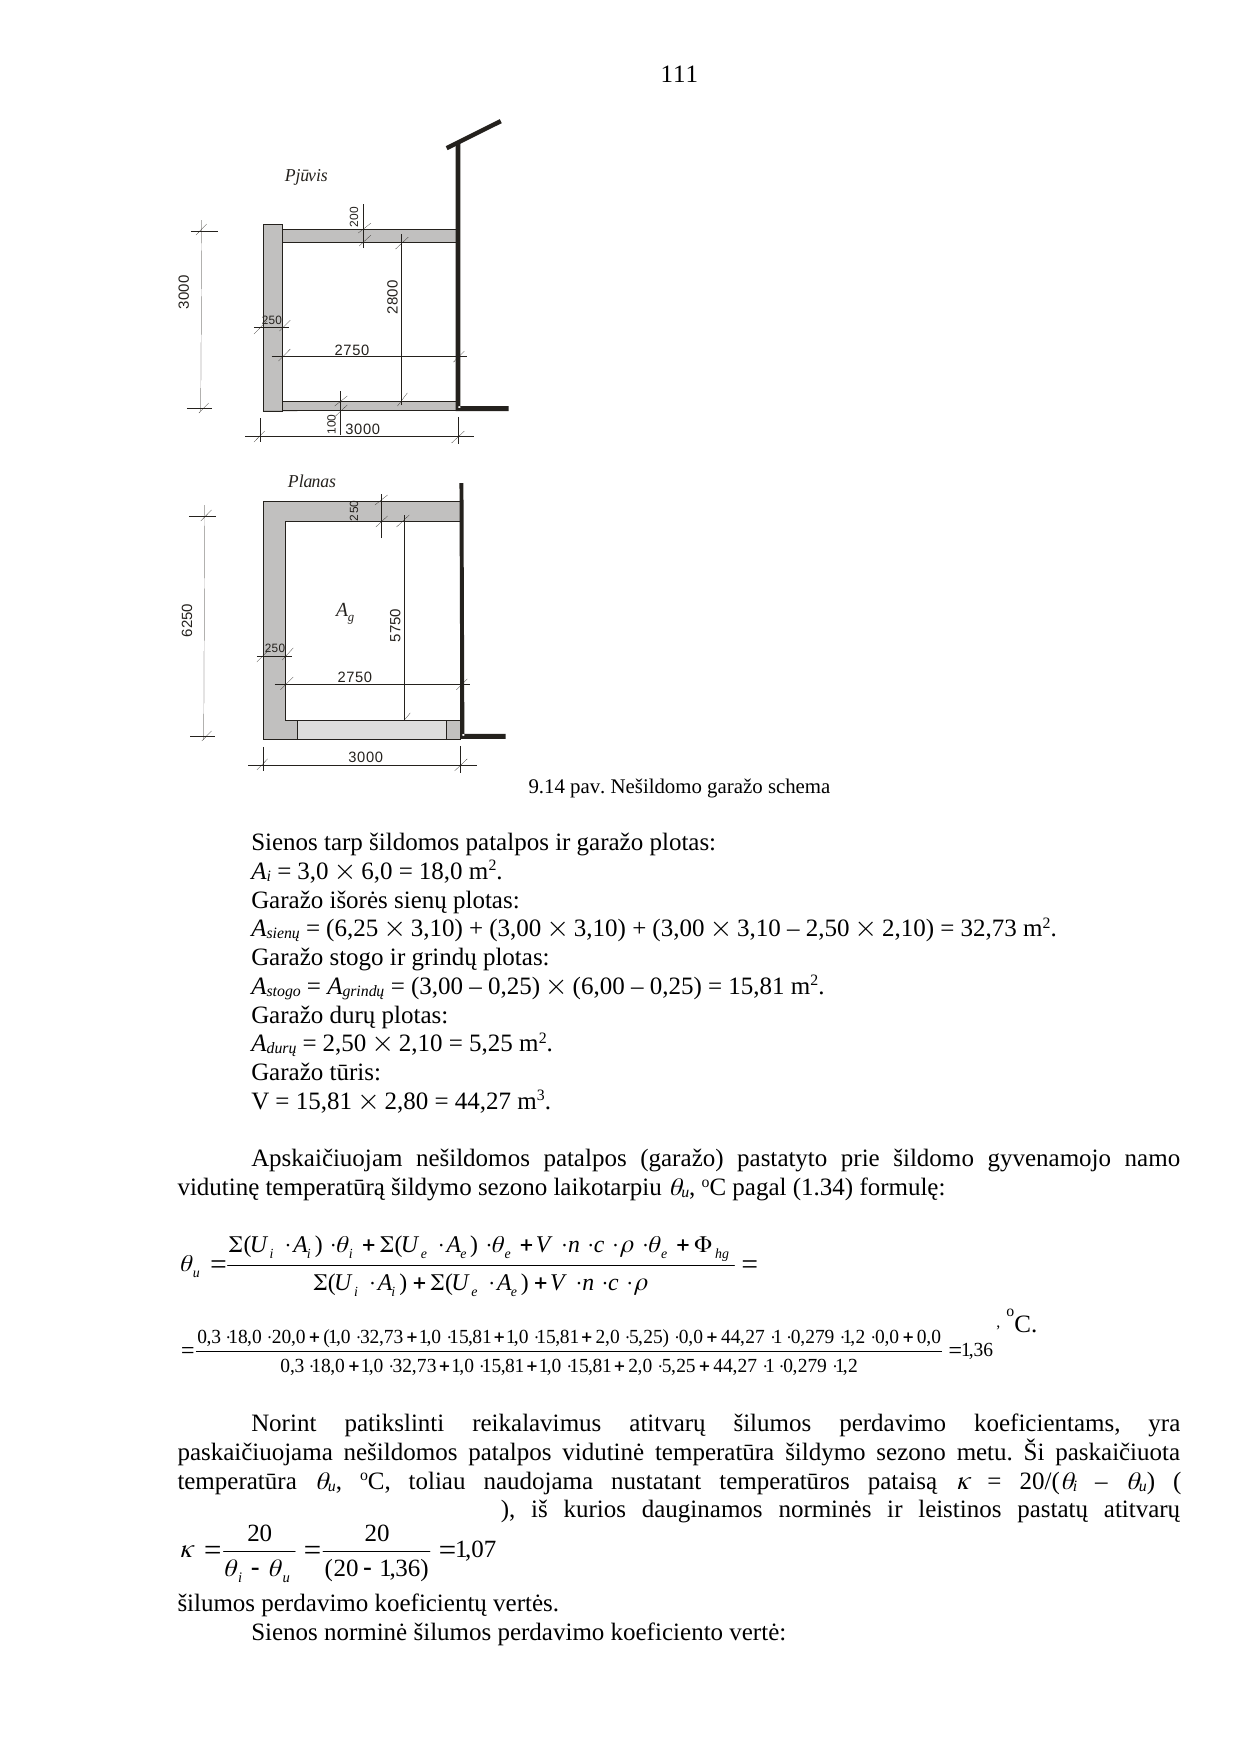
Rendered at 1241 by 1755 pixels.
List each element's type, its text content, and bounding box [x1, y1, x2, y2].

text Sienos norminė šilumos perdavimo koeficiento vertė: [177, 1617, 1181, 1646]
text Apskaičiuojam nešildomos patalpos (garažo) pastatyto prie šildomo gyvenamojo namo vidutinę temperatūrą šildymo sezono laikotarpiu qu, oC pagal (1.34) formulę: [177, 1143, 1181, 1201]
text Astogo = Agrindų = (3,00 – 0,25) ´ (6,00 – 0,25) = 15,81 m2. [177, 971, 1181, 1000]
text Garažo durų plotas: [177, 1000, 1181, 1028]
text Garažo išorės sienų plotas: [177, 885, 1181, 913]
text V = 15,81 ´ 2,80 = 44,27 m3. [177, 1086, 1181, 1115]
text Garažo stogo ir grindų plotas: [177, 942, 1181, 971]
text 9.14 pav. Nešildomo garažo schema [177, 774, 1181, 798]
text Ai = 3,0 ´ 6,0 = 18,0 m2. [177, 856, 1181, 885]
text Norint patikslinti reikalavimus atitvarų šilumos perdavimo koeficientams, yra paskaičiuojama nešildomos patalpos vidutinė temperatūra šildymo sezono metu. Ši paskaičiuota temperatūra qu, oC, toliau naudojama nustatant temperatūros pataisą k = 20/(qi – qu) (), iš kurios dauginamos norminės ir leistinos pastatų atitvarų šilumos perdavimo koeficientų vertės. [177, 1408, 1181, 1617]
text Asienų = (6,25 ´ 3,10) + (3,00 ´ 3,10) + (3,00 ´ 3,10 – 2,50 ´ 2,10) = 32,73 m2. [177, 913, 1181, 942]
text Garažo tūris: [177, 1057, 1181, 1086]
text , oC. [177, 1302, 1181, 1379]
text Adurų = 2,50 ´ 2,10 = 5,25 m2. [177, 1028, 1181, 1057]
text Sienos tarp šildomos patalpos ir garažo plotas: [177, 827, 1181, 856]
